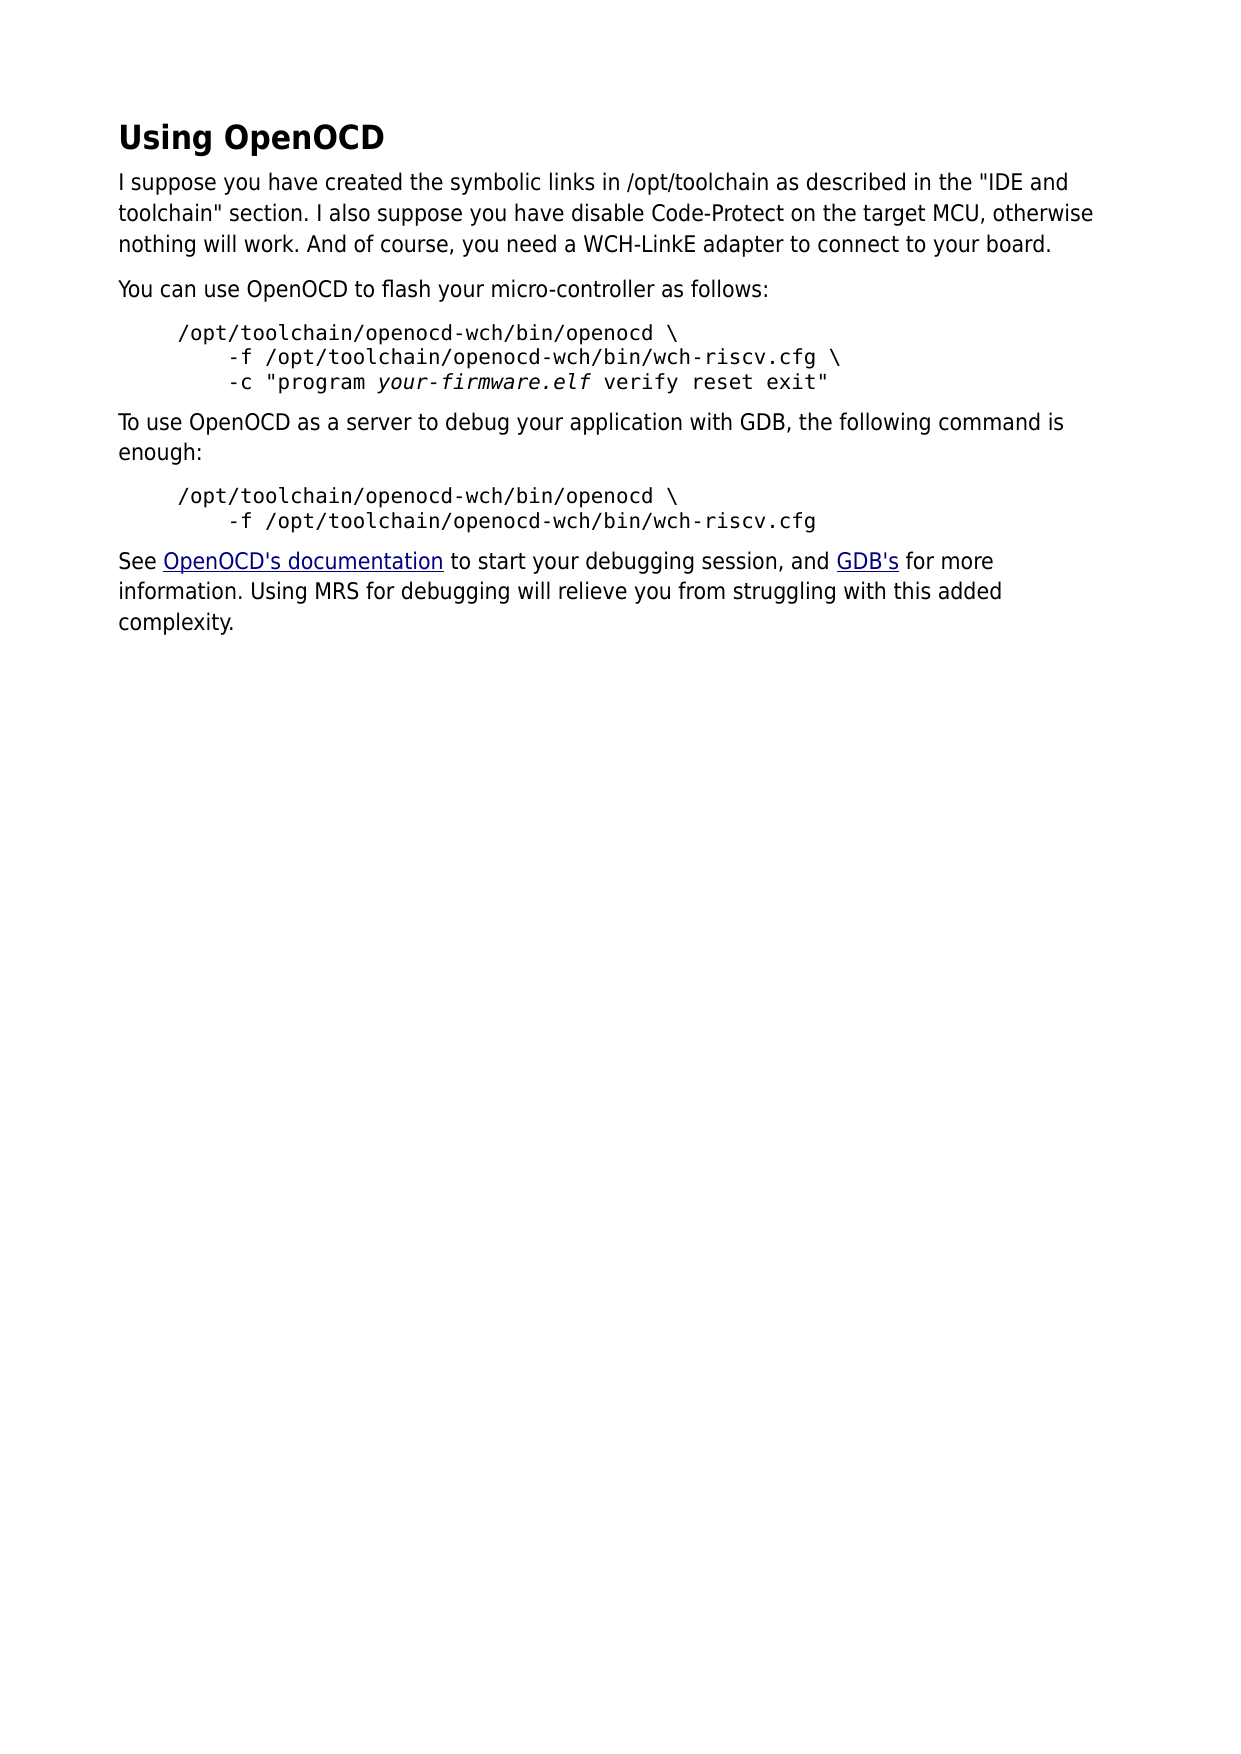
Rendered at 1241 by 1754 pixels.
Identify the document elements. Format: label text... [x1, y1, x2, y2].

text /opt/toolchain/openocd-wch/bin/openocd \ [177, 321, 1122, 345]
text /opt/toolchain/openocd-wch/bin/openocd \ [177, 484, 1122, 509]
text To use OpenOCD as a server to debug your application with GDB, the following command is enough: [118, 409, 1122, 466]
text You can use OpenOCD to flash your micro-controller as follows: [118, 276, 1122, 303]
text -f /opt/toolchain/openocd-wch/bin/wch-riscv.cfg [177, 509, 1122, 533]
subtitle Using OpenOCD [118, 118, 1122, 157]
text I suppose you have created the symbolic links in /opt/toolchain as described in the "IDE and toolchain" section. I also suppose you have disable Code-Protect on the target MCU, otherwise nothing will work. And of course, you need a WCH-LinkE adapter to connect to your board. [118, 169, 1122, 257]
text -c "program your-firmware.elf verify reset exit" [177, 370, 1122, 394]
text See OpenOCD's documentation to start your debugging session, and GDB's for more information. Using MRS for debugging will relieve you from struggling with this added complexity. [118, 548, 1122, 636]
text -f /opt/toolchain/openocd-wch/bin/wch-riscv.cfg \ [177, 345, 1122, 370]
